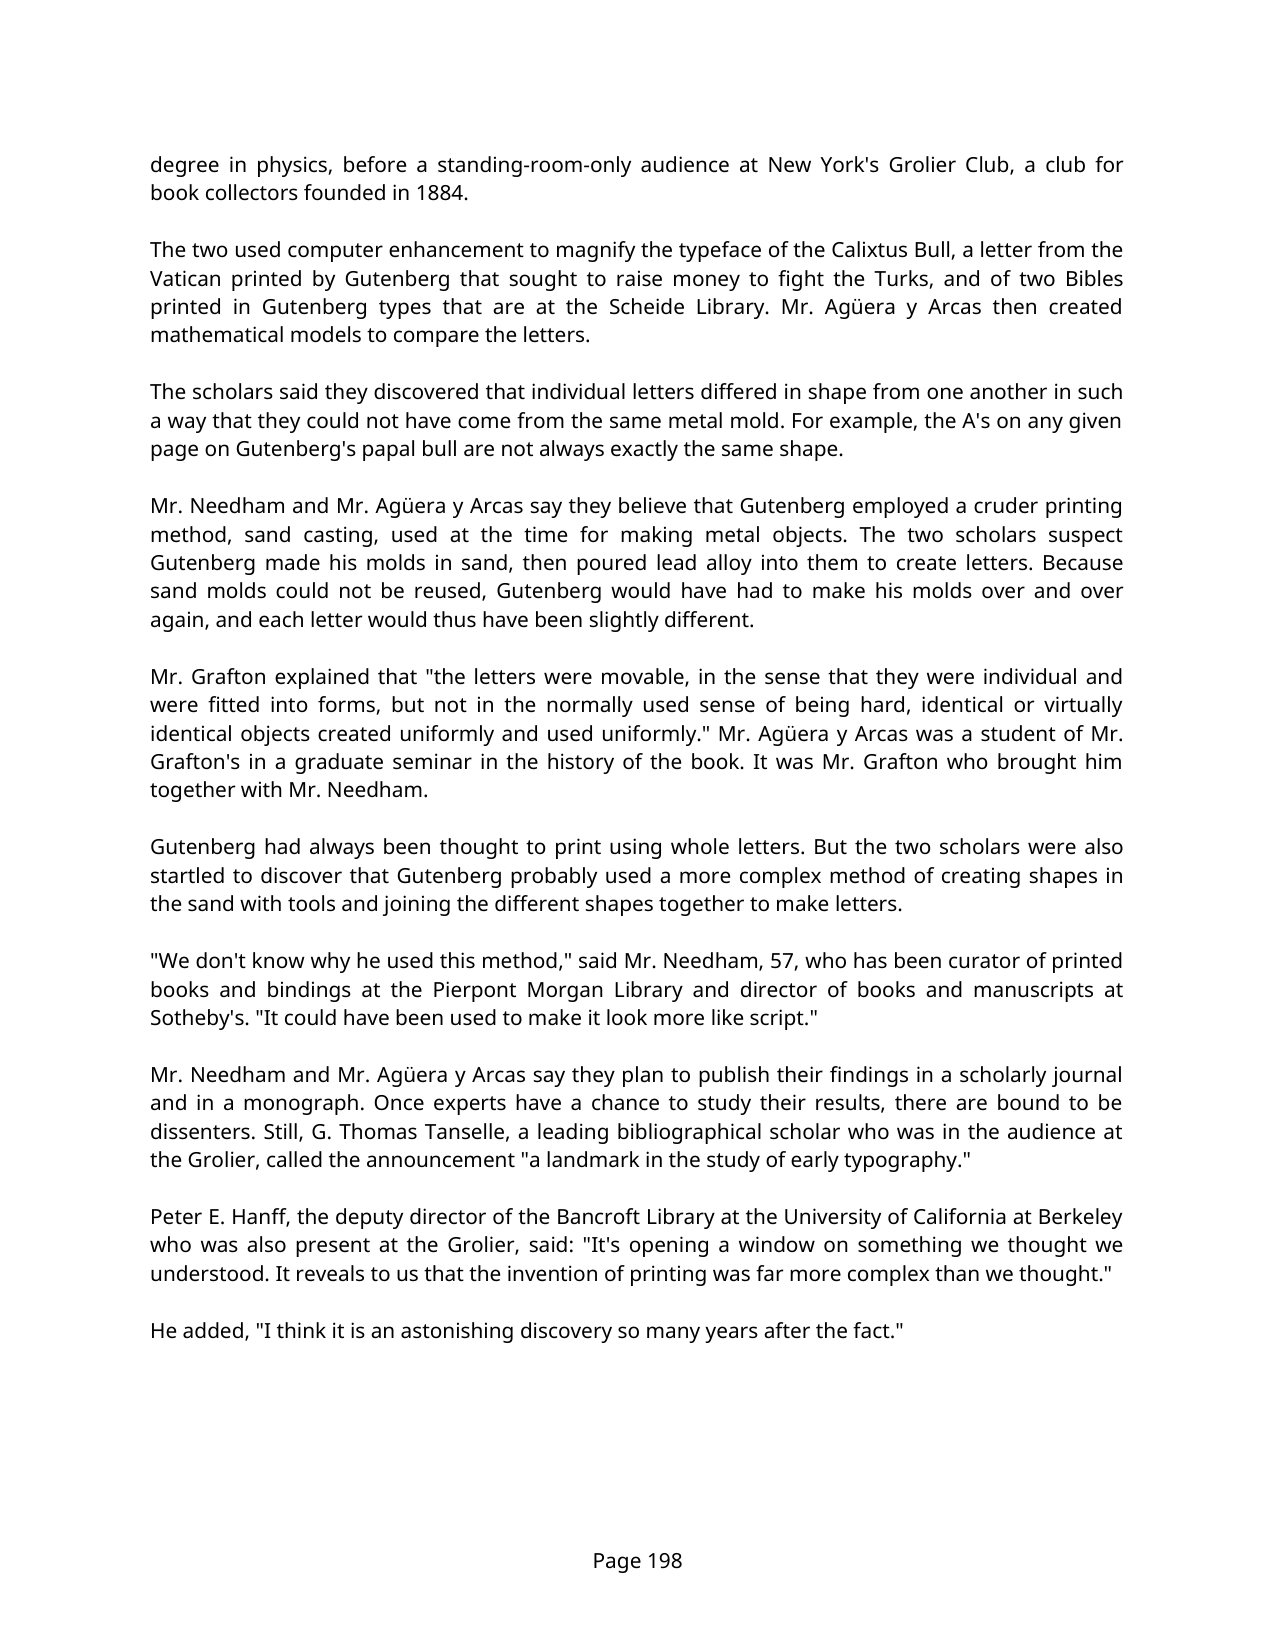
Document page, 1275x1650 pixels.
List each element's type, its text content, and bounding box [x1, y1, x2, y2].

text The scholars said they discovered that individual letters differed in shape from one another in such a way that they could not have come from the same metal mold. For example, the A's on any given page on Gutenberg's papal bull are not always exactly the same shape. [150, 377, 1125, 463]
text Peter E. Hanff, the deputy director of the Bancroft Library at the University of California at Berkeley who was also present at the Grolier, said: "It's opening a window on something we thought we understood. It reveals to us that the invention of printing was far more complex than we thought." [150, 1202, 1125, 1287]
text "We don't know why he used this method," said Mr. Needham, 57, who has been curator of printed books and bindings at the Pierpont Morgan Library and director of books and manuscripts at Sotheby's. "It could have been used to make it look more like script." [150, 946, 1125, 1032]
text degree in physics, before a standing-room-only audience at New York's Grolier Club, a club for book collectors founded in 1884. [150, 150, 1125, 207]
text Mr. Needham and Mr. Agüera y Arcas say they plan to publish their findings in a scholarly journal and in a monograph. Once experts have a chance to study their results, there are bound to be dissenters. Still, G. Thomas Tanselle, a leading bibliographical scholar who was in the audience at the Grolier, called the announcement "a landmark in the study of early typography." [150, 1060, 1125, 1174]
text Mr. Needham and Mr. Agüera y Arcas say they believe that Gutenberg employed a cruder printing method, sand casting, used at the time for making metal objects. The two scholars suspect Gutenberg made his molds in sand, then poured lead alloy into them to create letters. Because sand molds could not be reused, Gutenberg would have had to make his molds over and over again, and each letter would thus have been slightly different. [150, 491, 1125, 633]
text Gutenberg had always been thought to print using whole letters. But the two scholars were also startled to discover that Gutenberg probably used a more complex method of creating shapes in the sand with tools and joining the different shapes together to make letters. [150, 832, 1125, 918]
text Mr. Grafton explained that "the letters were movable, in the sense that they were individual and were fitted into forms, but not in the normally used sense of being hard, identical or virtually identical objects created uniformly and used uniformly." Mr. Agüera y Arcas was a student of Mr. Grafton's in a graduate seminar in the history of the book. It was Mr. Grafton who brought him together with Mr. Needham. [150, 662, 1125, 804]
text He added, "I think it is an astonishing discovery so many years after the fact." [150, 1316, 1125, 1344]
text The two used computer enhancement to magnify the typeface of the Calixtus Bull, a letter from the Vatican printed by Gutenberg that sought to raise money to fight the Turks, and of two Bibles printed in Gutenberg types that are at the Scheide Library. Mr. Agüera y Arcas then created mathematical models to compare the letters. [150, 235, 1125, 349]
